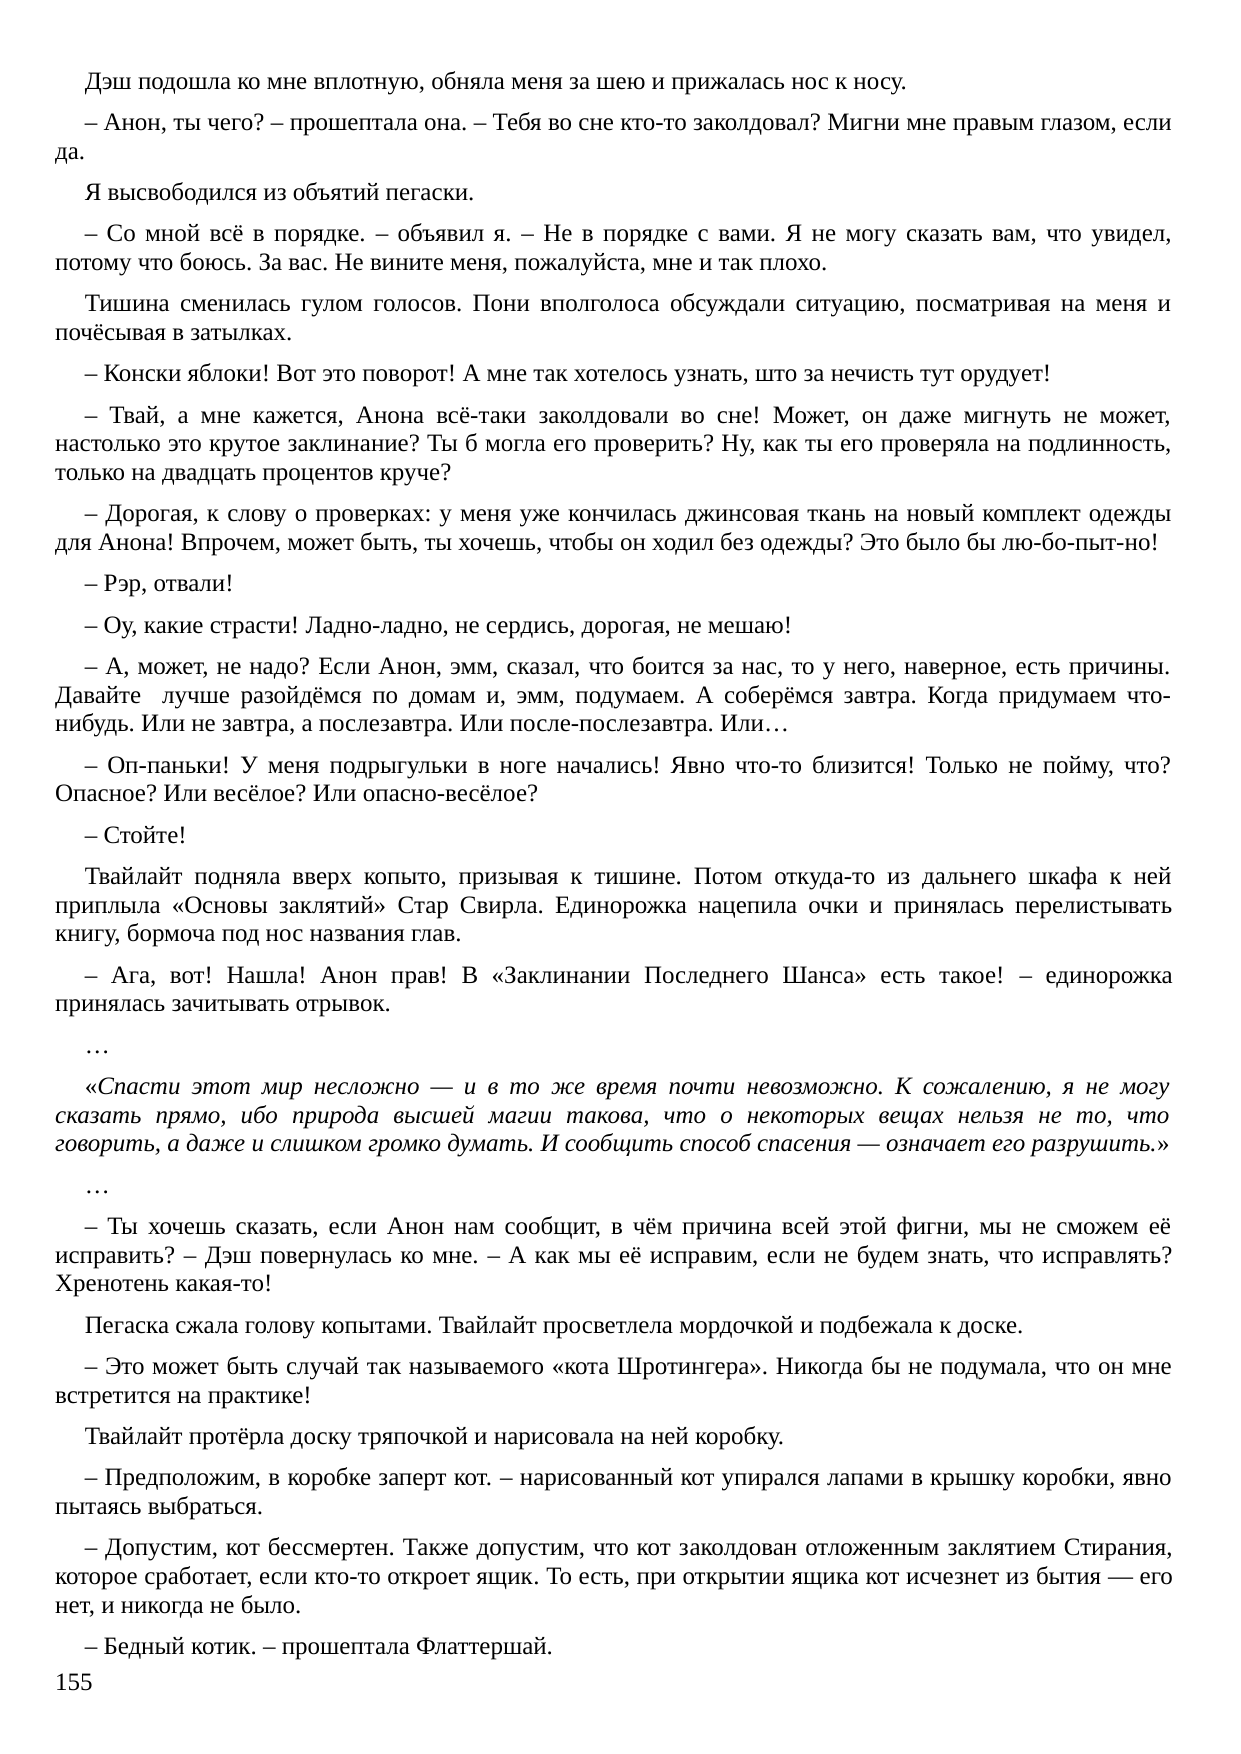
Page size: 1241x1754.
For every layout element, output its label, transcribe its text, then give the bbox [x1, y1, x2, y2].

text – Анон, ты чего? – прошептала она. – Тебя во сне кто-то заколдовал? Мигни мне правым глазом, если да. [55, 107, 1173, 165]
text – Оу, какие страсти! Ладно-ладно, не сердись, дорогая, не мешаю! [55, 610, 1173, 638]
text – Твай, а мне кажется, Анона всё-таки заколдовали во сне! Может, он даже мигнуть не может, настолько это крутое заклинание? Ты б могла его проверить? Ну, как ты его проверяла на подлинность, только на двадцать процентов круче? [55, 400, 1173, 486]
text – Предположим, в коробке заперт кот. – нарисованный кот упирался лапами в крышку коробки, явно пытаясь выбраться. [55, 1462, 1173, 1520]
text … [55, 1030, 1173, 1058]
text Тишина сменилась гулом голосов. Пони вполголоса обсуждали ситуацию, посматривая на меня и почёсывая в затылках. [55, 288, 1173, 346]
text Дэш подошла ко мне вплотную, обняла меня за шею и прижалась нос к носу. [55, 66, 1173, 95]
text – Дорогая, к слову о проверках: у меня уже кончилась джинсовая ткань на новый комплект одежды для Анона! Впрочем, может быть, ты хочешь, чтобы он ходил без одежды? Это было бы лю-бо-пыт-но! [55, 498, 1173, 556]
text Я высвободился из объятий пегаски. [55, 177, 1173, 206]
text – Ага, вот! Нашла! Анон прав! В «Заклинании Последнего Шанса» есть такое! – единорожка принялась зачитывать отрывок. [55, 960, 1173, 1017]
text Пегаска сжала голову копытами. Твайлайт просветлела мордочкой и подбежала к доске. [55, 1310, 1173, 1338]
text Твайлайт подняла вверх копыто, призывая к тишине. Потом откуда-то из дальнего шкафа к ней приплыла «Основы заклятий» Стар Свирла. Единорожка нацепила очки и принялась перелистывать книгу, бормоча под нос названия глав. [55, 861, 1173, 947]
text – Рэр, отвали! [55, 568, 1173, 597]
text – Конски яблоки! Вот это поворот! А мне так хотелось узнать, што за нечисть тут орудует! [55, 358, 1173, 387]
text – Это может быть случай так называемого «кота Шротингера». Никогда бы не подумала, что он мне встретится на практике! [55, 1351, 1173, 1408]
text – А, может, не надо? Если Анон, эмм, сказал, что боится за нас, то у него, наверное, есть причины. Давайте лучше разойдёмся по домам и, эмм, подумаем. А соберёмся завтра. Когда придумаем что-нибудь. Или не завтра, а послезавтра. Или после-послезавтра. Или… [55, 651, 1173, 737]
text – Со мной всё в порядке. – объявил я. – Не в порядке с вами. Я не могу сказать вам, что увидел, потому что боюсь. За вас. Не вините меня, пожалуйста, мне и так плохо. [55, 218, 1173, 276]
text – Стойте! [55, 820, 1173, 848]
text – Оп-паньки! У меня подрыгульки в ноге начались! Явно что-то близится! Только не пойму, что? Опасное? Или весёлое? Или опасно-весёлое? [55, 750, 1173, 807]
text – Ты хочешь сказать, если Анон нам сообщит, в чём причина всей этой фигни, мы не сможем её исправить? – Дэш повернулась ко мне. – А как мы её исправим, если не будем знать, что исправлять? Хренотень какая-то! [55, 1211, 1173, 1297]
text – Допустим, кот бессмертен. Также допустим, что кот заколдован отложенным заклятием Стирания, которое сработает, если кто-то откроет ящик. То есть, при открытии ящика кот исчезнет из бытия — его нет, и никогда не было. [55, 1532, 1173, 1618]
text Твайлайт протёрла доску тряпочкой и нарисовала на ней коробку. [55, 1421, 1173, 1450]
text – Бедный котик. – прошептала Флаттершай. [55, 1631, 1173, 1660]
text «Спасти этот мир несложно — и в то же время почти невозможно. К сожалению, я не могу сказать прямо, ибо природа высшей магии такова, что о некоторых вещах нельзя не то, что говорить, а даже и слишком громко думать. И сообщить способ спасения — означает его разрушить.» [55, 1071, 1173, 1157]
text … [55, 1170, 1173, 1198]
